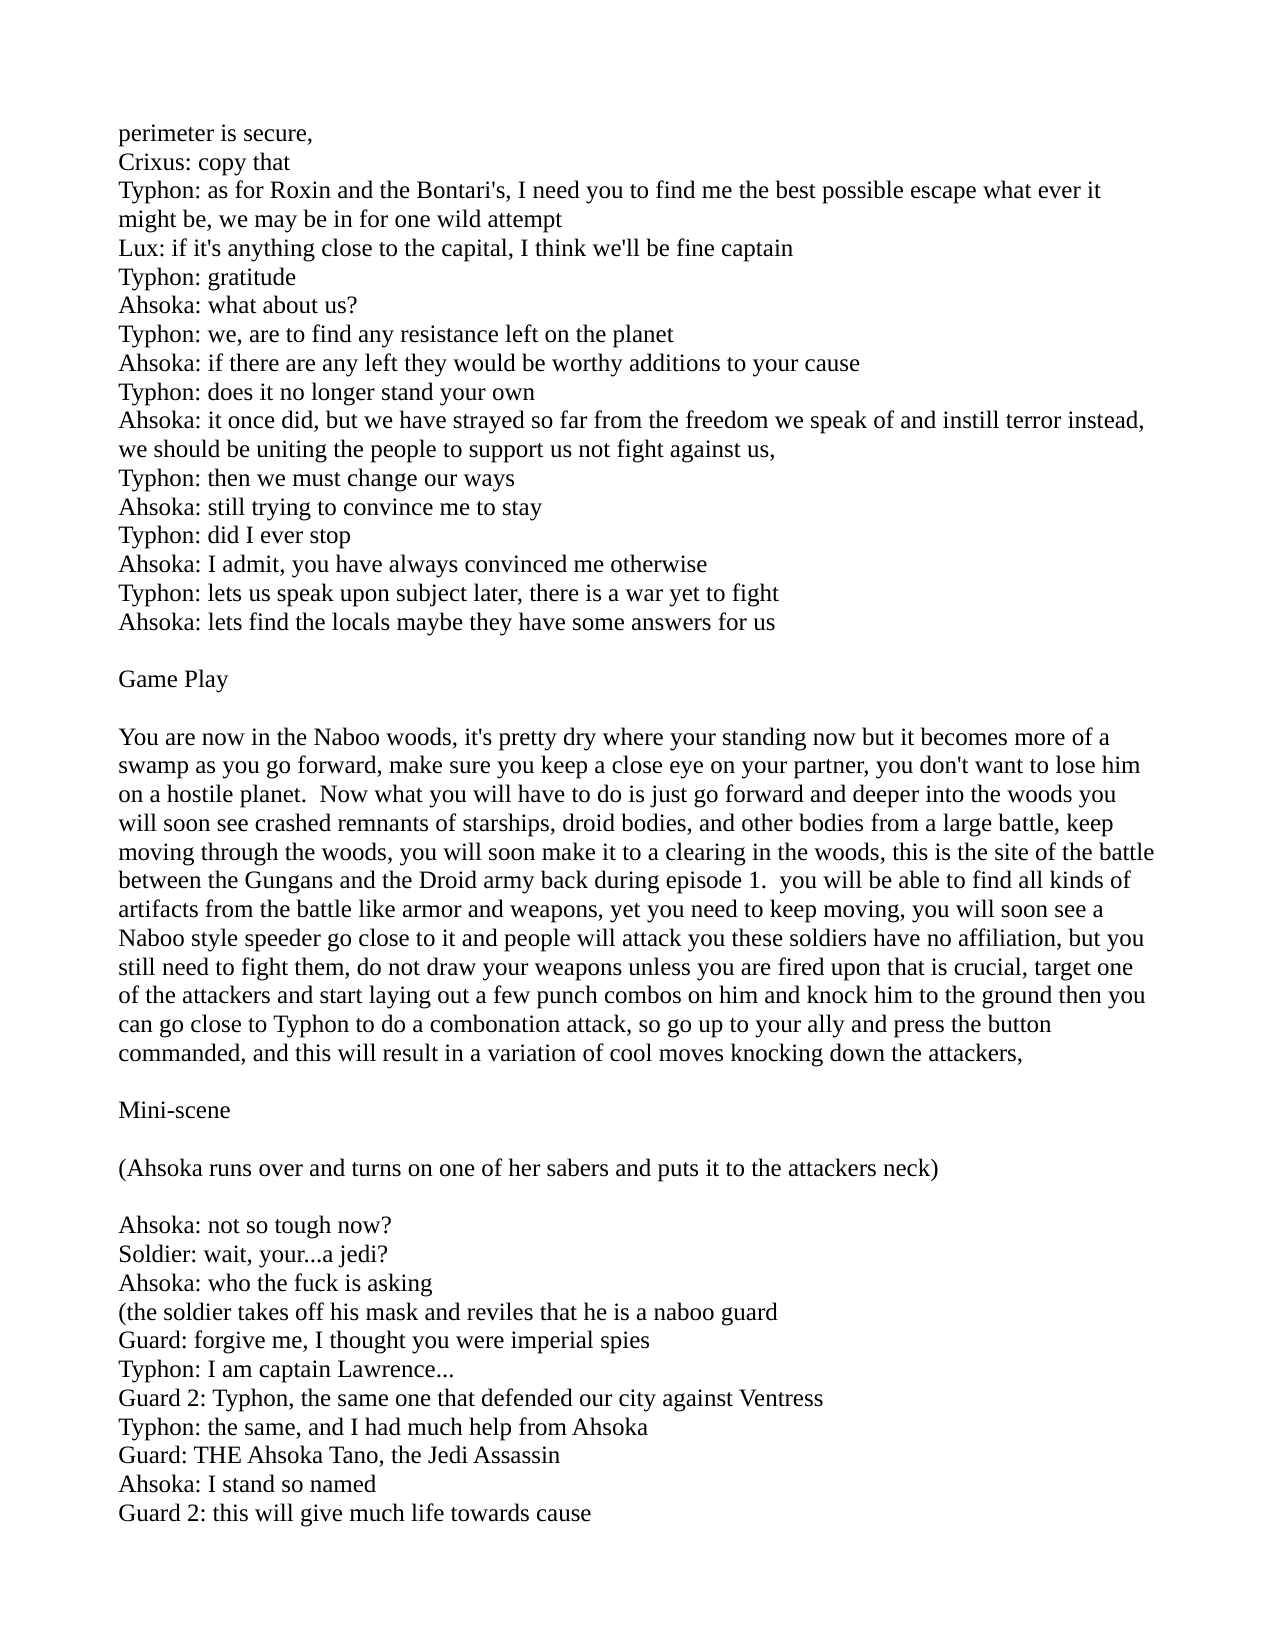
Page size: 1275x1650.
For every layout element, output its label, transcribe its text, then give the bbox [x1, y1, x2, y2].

text Guard 2: this will give much life towards cause [118, 1498, 1157, 1527]
text Lux: if it's anything close to the capital, I think we'll be fine captain [118, 233, 1157, 262]
text Ahsoka: I admit, you have always convinced me otherwise [118, 549, 1157, 578]
text Game Play [118, 664, 1157, 693]
text Guard: forgive me, I thought you were imperial spies [118, 1326, 1157, 1354]
text Ahsoka: still trying to convince me to stay [118, 492, 1157, 521]
text You are now in the Naboo woods, it's pretty dry where your standing now but it becomes more of a swamp as you go forward, make sure you keep a close eye on your partner, you don't want to lose him on a hostile planet. Now what you will have to do is just go forward and deeper into the woods you will soon see crashed remnants of starships, droid bodies, and other bodies from a large battle, keep moving through the woods, you will soon make it to a clearing in the woods, this is the site of the battle between the Gungans and the Droid army back during episode 1. you will be able to find all kinds of artifacts from the battle like armor and weapons, yet you need to keep moving, you will soon see a Naboo style speeder go close to it and people will attack you these soldiers have no affiliation, but you still need to fight them, do not draw your weapons unless you are fired upon that is crucial, target one of the attackers and start laying out a few punch combos on him and knock him to the ground then you can go close to Typhon to do a combonation attack, so go up to your ally and press the button commanded, and this will result in a variation of cool moves knocking down the attackers, [118, 722, 1157, 1067]
text Typhon: the same, and I had much help from Ahsoka [118, 1412, 1157, 1441]
text (the soldier takes off his mask and reviles that he is a naboo guard [118, 1297, 1157, 1326]
text Guard 2: Typhon, the same one that defended our city against Ventress [118, 1383, 1157, 1412]
text Typhon: we, are to find any resistance left on the planet [118, 319, 1157, 348]
text Soldier: wait, your...a jedi? [118, 1239, 1157, 1268]
text perimeter is secure, [118, 118, 1157, 147]
text Mini-scene [118, 1096, 1157, 1124]
text Ahsoka: it once did, but we have strayed so far from the freedom we speak of and instill terror instead, we should be uniting the people to support us not fight against us, [118, 406, 1157, 463]
text Typhon: did I ever stop [118, 521, 1157, 549]
text Typhon: does it no longer stand your own [118, 377, 1157, 406]
text Ahsoka: lets find the locals maybe they have some answers for us [118, 607, 1157, 636]
text Typhon: as for Roxin and the Bontari's, I need you to find me the best possible escape what ever it might be, we may be in for one wild attempt [118, 176, 1157, 233]
text Typhon: gratitude [118, 262, 1157, 291]
text Crixus: copy that [118, 147, 1157, 176]
text Ahsoka: not so tough now? [118, 1211, 1157, 1239]
text Guard: THE Ahsoka Tano, the Jedi Assassin [118, 1441, 1157, 1469]
text Ahsoka: who the fuck is asking [118, 1268, 1157, 1297]
text Typhon: then we must change our ways [118, 463, 1157, 492]
text (Ahsoka runs over and turns on one of her sabers and puts it to the attackers neck) [118, 1153, 1157, 1182]
text Typhon: lets us speak upon subject later, there is a war yet to fight [118, 578, 1157, 607]
text Typhon: I am captain Lawrence... [118, 1354, 1157, 1383]
text Ahsoka: if there are any left they would be worthy additions to your cause [118, 348, 1157, 377]
text Ahsoka: I stand so named [118, 1469, 1157, 1498]
text Ahsoka: what about us? [118, 291, 1157, 319]
